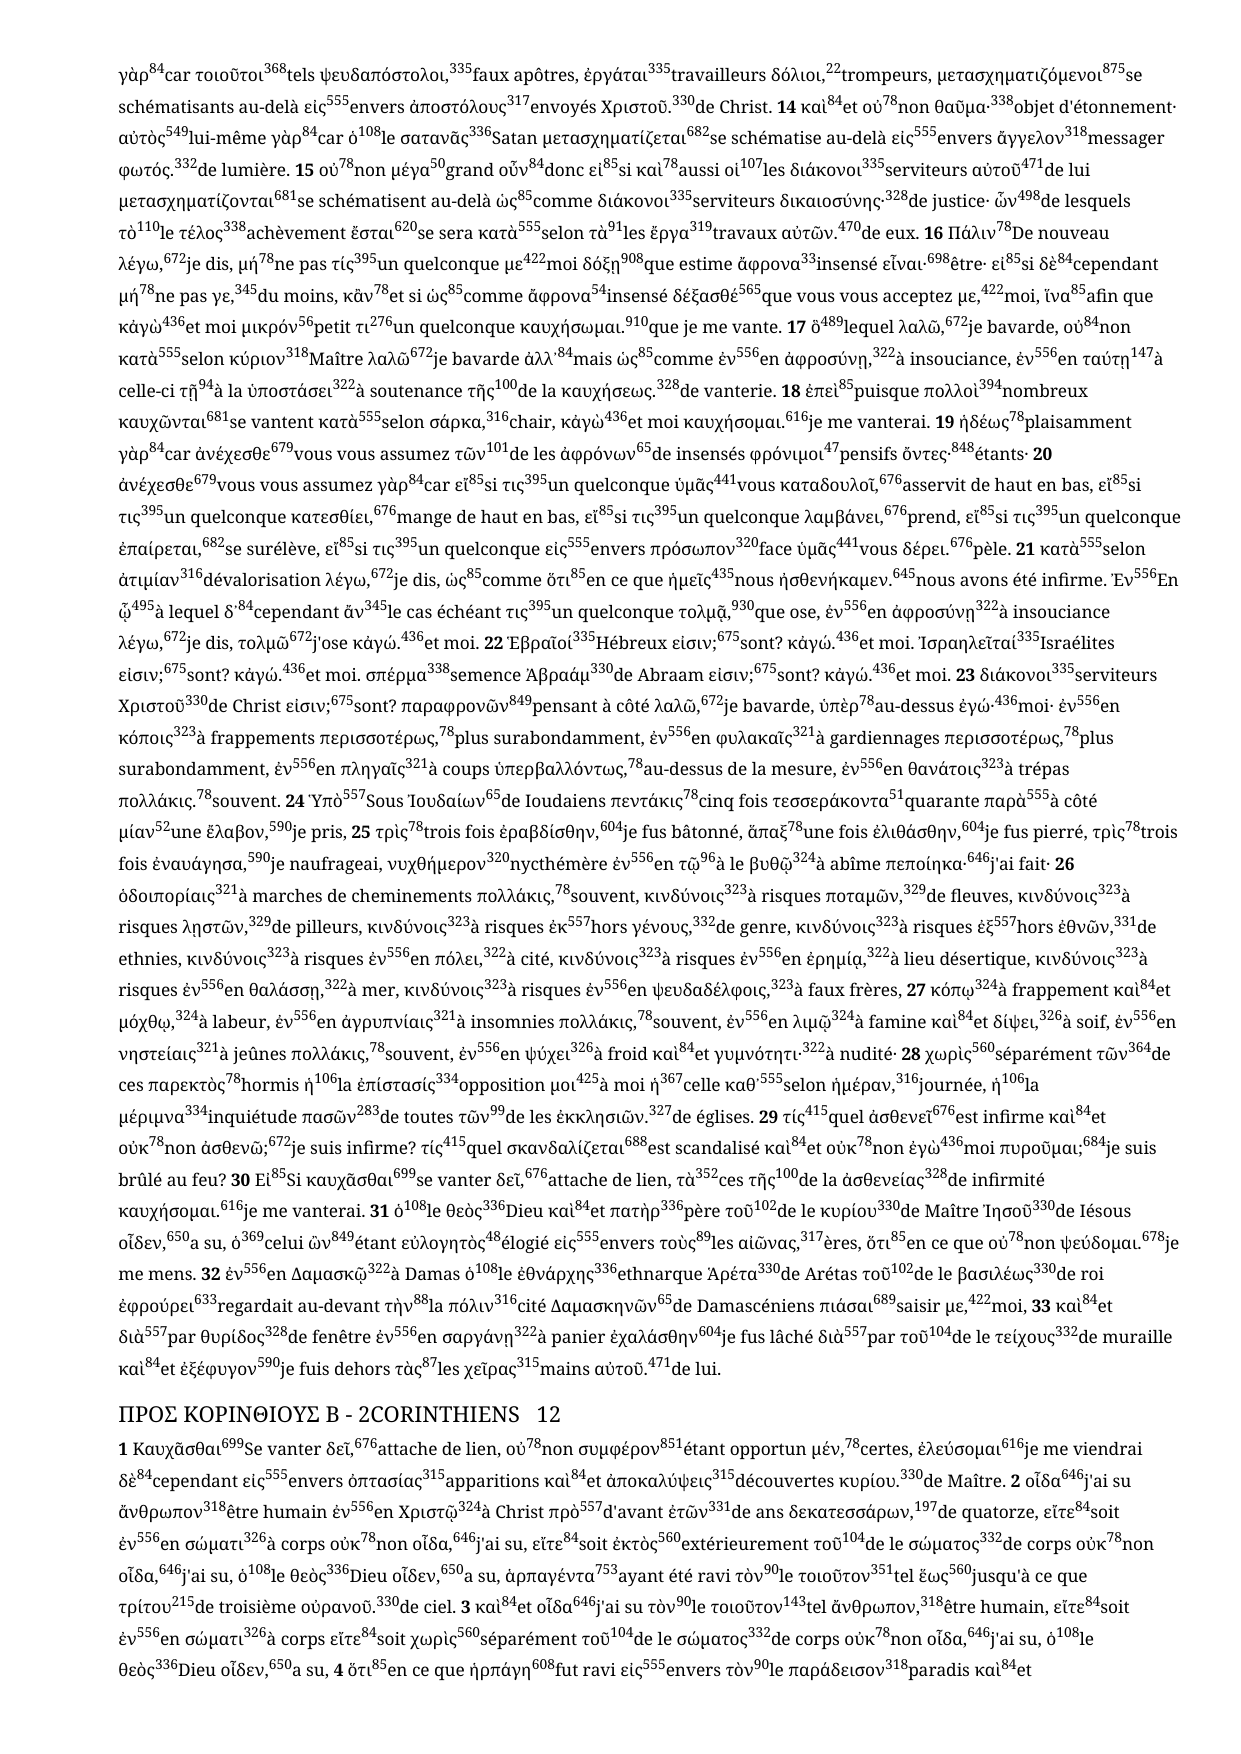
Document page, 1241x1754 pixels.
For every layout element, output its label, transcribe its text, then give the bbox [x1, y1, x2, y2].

text 1 Ὄφελον345Dûment ἀνείχεσθέ636vous vous assumiez μου429de moi μικρόν56petit τι276un quelconque ἀφροσύνης·328de insouciance· ἀλλὰ84mais καὶ78aussi ἀνέχεσθέ679vous vous assumez μου.429de moi. 2 ζηλῶ672je zéle γὰρ84car ὑμᾶς441vous θεοῦ330de Dieu ζήλῳ,324à zèle, ἡρμοσάμην596je me joignis γὰρ84car ὑμᾶς441vous ἑνὶ190à un ἀνδρὶ324à homme παρθένον316vierge ἁγνὴν2consacrée παραστῆσαι689dresser à côté τῷ96à le Χριστῷ·324à Christ· 3 φοβοῦμαι678je m'effraie δὲ84cependant μή85ne pas πως,78en quelque manière, ὡς85comme ὁ108le ὄφις336serpent ἐξηπάτησεν594appâta d'excès Εὕαν316Eua ἐν556en τῇ94à la πανουργίᾳ322à aptitude à tout faire αὐτοῦ,471de lui, φθαρῇ920que soit corrompu τὰ109les νοήματα337cogitations ὑμῶν447de vous ἀπὸ557au loin τῆς100de la ἁπλότητος328de simplicité καὶ84et τῆς100de la ἁγνότητος328de consécration τῆς361de celle εἰς555envers τὸν90le Χριστόν.318Christ. 4 εἰ85si μὲν78certes γὰρ84car ὁ369celui ἐρχόμενος876se venant ἄλλον120autre Ἰησοῦν318Iésous κηρύσσει676proclame ὃν487lequel οὐκ78non ἐκηρύξαμεν,589nous proclamâmes, ἢ84ou πνεῦμα320souffle ἕτερον122autre-différent λαμβάνετε673vous prenez ὃ489lequel οὐκ78non ἐλάβετε,591vous prîtes, ἢ84ou εὐαγγέλιον320évangile ἕτερον122autre-différent ὃ489lequel οὐκ78non ἐδέξασθε,597vous vous acceptâtes, καλῶς78bellement ἀνέχεσθε.679vous vous assumez. 5 Λογίζομαι678Je me calcule γὰρ84car μηδὲν380pas un ὑστερηκέναι695avoir manqué τῶν101de les ὑπερλίαν78très au-dessus ἀποστόλων.329de envoyés. 6 εἰ85si δὲ84cependant καὶ78aussi ἰδιώτης336idiot τῷ96à le λόγῳ,324à discours, ἀλλ᾽84mais οὐ78non τῇ94à la γνώσει,322à connaissance, ἀλλ᾽84mais ἐν556en παντὶ385à tout φανερώσαντες729ayants rendus visible ἐν556en πᾶσιν384à tous εἰς555envers ὑμᾶς.441vous. 7 Ἢ84Ou ἁμαρτίαν316péché ἐποίησα590je fis ἐμαυτὸν514moi-même ταπεινῶν849baissant ἵνα85afin que ὑμεῖς453vous ὑψωθῆτε,917que vous soyez haussé, ὅτι85en ce que δωρεὰν78gratuitement τὸ92le τοῦ102de le θεοῦ330de Dieu εὐαγγέλιον320évangile εὐηγγελισάμην596je m'évangélisai ὑμῖν;444à vous? 8 ἄλλας117autres ἐκκλησίας315églises ἐσύλησα590je dépouillai λαβὼν730ayant pris ὀψώνιον320gage πρὸς555vers τὴν88la ὑμῶν447de vous διακονίαν,316service, 9 καὶ84et παρὼν849étant à côté πρὸς555vers ὑμᾶς441vous καὶ84et ὑστερηθεὶς769ayant été manqué οὐ78non κατενάρκησα590j'engourdis de haut en bas οὐθενός·389de aucun· τὸ92le γὰρ84car ὑστέρημά320manque μου429de moi προσανεπλήρωσαν593élevèrent à plénitude vers οἱ107les ἀδελφοὶ335frères ἐλθόντες729ayants venus ἀπὸ557au loin Μακεδονίας,328de Macédoine, καὶ84et ἐν556en παντὶ385à tout ἀβαρῆ54sans poids ἐμαυτὸν514moi-même ὑμῖν444à vous ἐτήρησα590je gardai καὶ84et τηρήσω.610je garderai. 10 ἔστιν676est ἀλήθεια334vérité Χριστοῦ330de Christ ἐν556en ἐμοὶ425à moi ὅτι85en ce que ἡ106la καύχησις334vanterie αὕτη159celle-ci οὐ78non φραγήσεται627sera obstrué εἰς555envers ἐμὲ422moi ἐν556en τοῖς97à les κλίμασιν325à climats τῆς100de la Ἀχαΐας.328de Achaïe. 11 διὰ555par le fait de τί;404quel? ὅτι85en ce que οὐκ78non ἀγαπῶ672j'aime ὑμᾶς;441vous? ὁ108le θεὸς336Dieu οἶδεν.650a su. 12 Ὃ489Lequel δὲ84cependant ποιῶ,672je fais, καὶ78aussi ποιήσω,610je ferai, ἵνα85afin que ἐκκόψω904que je coupe à l'excès τὴν88la ἀφορμὴν316occasion τῶν362de ceux θελόντων842de voulants ἀφορμήν,316occasion, ἵνα85afin que ἐν556en ᾧ495à lequel καυχῶνται681se vantent εὑρεθῶσιν919que soient trouvé καθὼς78de haut en bas comme καὶ78aussi ἡμεῖς.435nous. 13 οἱ107les γὰρ84car τοιοῦτοι368tels ψευδαπόστολοι,335faux apôtres, ἐργάται335travailleurs δόλιοι,22trompeurs, μετασχηματιζόμενοι875se schématisants au-delà εἰς555envers ἀποστόλους317envoyés Χριστοῦ.330de Christ. 14 καὶ84et οὐ78non θαῦμα·338objet d'étonnement· αὐτὸς549lui-même γὰρ84car ὁ108le σατανᾶς336Satan μετασχηματίζεται682se schématise au-delà εἰς555envers ἄγγελον318messager φωτός.332de lumière. 15 οὐ78non μέγα50grand οὖν84donc εἰ85si καὶ78aussi οἱ107les διάκονοι335serviteurs αὐτοῦ471de lui μετασχηματίζονται681se schématisent au-delà ὡς85comme διάκονοι335serviteurs δικαιοσύνης·328de justice· ὧν498de lesquels τὸ110le τέλος338achèvement ἔσται620se sera κατὰ555selon τὰ91les ἔργα319travaux αὐτῶν.470de eux. 16 Πάλιν78De nouveau λέγω,672je dis, μή78ne pas τίς395un quelconque με422moi δόξῃ908que estime ἄφρονα33insensé εἶναι·698être· εἰ85si δὲ84cependant μή78ne pas γε,345du moins, κἂν78et si ὡς85comme ἄφρονα54insensé δέξασθέ565que vous vous acceptez με,422moi, ἵνα85afin que κἀγὼ436et moi μικρόν56petit τι276un quelconque καυχήσωμαι.910que je me vante. 17 ὃ489lequel λαλῶ,672je bavarde, οὐ84non κατὰ555selon κύριον318Maître λαλῶ672je bavarde ἀλλ᾽84mais ὡς85comme ἐν556en ἀφροσύνῃ,322à insouciance, ἐν556en ταύτῃ147à celle-ci τῇ94à la ὑποστάσει322à soutenance τῆς100de la καυχήσεως.328de vanterie. 18 ἐπεὶ85puisque πολλοὶ394nombreux καυχῶνται681se vantent κατὰ555selon σάρκα,316chair, κἀγὼ436et moi καυχήσομαι.616je me vanterai. 19 ἡδέως78plaisamment γὰρ84car ἀνέχεσθε679vous vous assumez τῶν101de les ἀφρόνων65de insensés φρόνιμοι47pensifs ὄντες·848étants· 20 ἀνέχεσθε679vous vous assumez γὰρ84car εἴ85si τις395un quelconque ὑμᾶς441vous καταδουλοῖ,676asservit de haut en bas, εἴ85si τις395un quelconque κατεσθίει,676mange de haut en bas, εἴ85si τις395un quelconque λαμβάνει,676prend, εἴ85si τις395un quelconque ἐπαίρεται,682se surélève, εἴ85si τις395un quelconque εἰς555envers πρόσωπον320face ὑμᾶς441vous δέρει.676pèle. 21 κατὰ555selon ἀτιμίαν316dévalorisation λέγω,672je dis, ὡς85comme ὅτι85en ce que ἡμεῖς435nous ἠσθενήκαμεν.645nous avons été infirme. Ἐν556En ᾧ495à lequel δ᾽84cependant ἄν345le cas échéant τις395un quelconque τολμᾷ,930que ose, ἐν556en ἀφροσύνῃ322à insouciance λέγω,672je dis, τολμῶ672j'ose κἀγώ.436et moi. 22 Ἑβραῖοί335Hébreux εἰσιν;675sont? κἀγώ.436et moi. Ἰσραηλεῖταί335Israélites εἰσιν;675sont? κἀγώ.436et moi. σπέρμα338semence Ἀβραάμ330de Abraam εἰσιν;675sont? κἀγώ.436et moi. 23 διάκονοι335serviteurs Χριστοῦ330de Christ εἰσιν;675sont? παραφρονῶν849pensant à côté λαλῶ,672je bavarde, ὑπὲρ78au-dessus ἐγώ·436moi· ἐν556en κόποις323à frappements περισσοτέρως,78plus surabondamment, ἐν556en φυλακαῖς321à gardiennages περισσοτέρως,78plus surabondamment, ἐν556en πληγαῖς321à coups ὑπερβαλλόντως,78au-dessus de la mesure, ἐν556en θανάτοις323à trépas πολλάκις.78souvent. 24 Ὑπὸ557Sous Ἰουδαίων65de Ioudaiens πεντάκις78cinq fois τεσσεράκοντα51quarante παρὰ555à côté μίαν52une ἔλαβον,590je pris, 25 τρὶς78trois fois ἐραβδίσθην,604je fus bâtonné, ἅπαξ78une fois ἐλιθάσθην,604je fus pierré, τρὶς78trois fois ἐναυάγησα,590je naufrageai, νυχθήμερον320nycthémère ἐν556en τῷ96à le βυθῷ324à abîme πεποίηκα·646j'ai fait· 26 ὁδοιπορίαις321à marches de cheminements πολλάκις,78souvent, κινδύνοις323à risques ποταμῶν,329de fleuves, κινδύνοις323à risques λῃστῶν,329de pilleurs, κινδύνοις323à risques ἐκ557hors γένους,332de genre, κινδύνοις323à risques ἐξ557hors ἐθνῶν,331de ethnies, κινδύνοις323à risques ἐν556en πόλει,322à cité, κινδύνοις323à risques ἐν556en ἐρημίᾳ,322à lieu désertique, κινδύνοις323à risques ἐν556en θαλάσσῃ,322à mer, κινδύνοις323à risques ἐν556en ψευδαδέλφοις,323à faux frères, 27 κόπῳ324à frappement καὶ84et μόχθῳ,324à labeur, ἐν556en ἀγρυπνίαις321à insomnies πολλάκις,78souvent, ἐν556en λιμῷ324à famine καὶ84et δίψει,326à soif, ἐν556en νηστείαις321à jeûnes πολλάκις,78souvent, ἐν556en ψύχει326à froid καὶ84et γυμνότητι·322à nudité· 28 χωρὶς560séparément τῶν364de ces παρεκτὸς78hormis ἡ106la ἐπίστασίς334opposition μοι425à moi ἡ367celle καθ᾽555selon ἡμέραν,316journée, ἡ106la μέριμνα334inquiétude πασῶν283de toutes τῶν99de les ἐκκλησιῶν.327de églises. 29 τίς415quel ἀσθενεῖ676est infirme καὶ84et οὐκ78non ἀσθενῶ;672je suis infirme? τίς415quel σκανδαλίζεται688est scandalisé καὶ84et οὐκ78non ἐγὼ436moi πυροῦμαι;684je suis brûlé au feu? 30 Εἰ85Si καυχᾶσθαι699se vanter δεῖ,676attache de lien, τὰ352ces τῆς100de la ἀσθενείας328de infirmité καυχήσομαι.616je me vanterai. 31 ὁ108le θεὸς336Dieu καὶ84et πατὴρ336père τοῦ102de le κυρίου330de Maître Ἰησοῦ330de Iésous οἶδεν,650a su, ὁ369celui ὢν849étant εὐλογητὸς48élogié εἰς555envers τοὺς89les αἰῶνας,317ères, ὅτι85en ce que οὐ78non ψεύδομαι.678je me mens. 32 ἐν556en Δαμασκῷ322à Damas ὁ108le ἐθνάρχης336ethnarque Ἁρέτα330de Arétas τοῦ102de le βασιλέως330de roi ἐφρούρει633regardait au-devant τὴν88la πόλιν316cité Δαμασκηνῶν65de Damascéniens πιάσαι689saisir με,422moi, 33 καὶ84et διὰ557par θυρίδος328de fenêtre ἐν556en σαργάνῃ322à panier ἐχαλάσθην604je fus lâché διὰ557par τοῦ104de le τείχους332de muraille καὶ84et ἐξέφυγον590je fuis dehors τὰς87les χεῖρας315mains αὐτοῦ.471de lui. [118, 59, 1181, 1381]
text ΠΡΟΣ ΚΟΡΙΝΘΙΟΥΣ Β - 2CORINTHIENS 12 [118, 1399, 1181, 1429]
text 1 Καυχᾶσθαι699Se vanter δεῖ,676attache de lien, οὐ78non συμφέρον851étant opportun μέν,78certes, ἐλεύσομαι616je me viendrai δὲ84cependant εἰς555envers ὀπτασίας315apparitions καὶ84et ἀποκαλύψεις315découvertes κυρίου.330de Maître. 2 οἶδα646j'ai su ἄνθρωπον318être humain ἐν556en Χριστῷ324à Christ πρὸ557d'avant ἐτῶν331de ans δεκατεσσάρων,197de quatorze, εἴτε84soit ἐν556en σώματι326à corps οὐκ78non οἶδα,646j'ai su, εἴτε84soit ἐκτὸς560extérieurement τοῦ104de le σώματος332de corps οὐκ78non οἶδα,646j'ai su, ὁ108le θεὸς336Dieu οἶδεν,650a su, ἁρπαγέντα753ayant été ravi τὸν90le τοιοῦτον351tel ἕως560jusqu'à ce que τρίτου215de troisième οὐρανοῦ.330de ciel. 3 καὶ84et οἶδα646j'ai su τὸν90le τοιοῦτον143tel ἄνθρωπον,318être humain, εἴτε84soit ἐν556en σώματι326à corps εἴτε84soit χωρὶς560séparément τοῦ104de le σώματος332de corps οὐκ78non οἶδα,646j'ai su, ὁ108le θεὸς336Dieu οἶδεν,650a su, 4 ὅτι85en ce que ἡρπάγη608fut ravi εἰς555envers τὸν90le παράδεισον318paradis καὶ84et ἤκουσεν594écouta ἄρρητα5ineffables ῥήματα319oraux ἃ488lesquels οὐκ78non ἐξὸν851étant permis ἀνθρώπῳ324à être humain λαλῆσαι.689bavarder. 5 ὑπὲρ557au-dessus τοῦ102de le τοιούτου363de tel καυχήσομαι,616je me vanterai, ὑπὲρ557au-dessus δὲ84cependant ἐμαυτοῦ518de moi-même οὐ78non καυχήσομαι616je me vanterai εἰ558si μὴ78ne pas ἐν556en ταῖς253à les ἀσθενείαις.321à infirmités. 6 Ἐὰν85Si le cas échéant γὰρ84car θελήσω904que je veuille καυχήσασθαι,691se vanter, οὐκ78non ἔσομαι616je me serai ἄφρων,48insensé, ἀλήθειαν316vérité γὰρ84car ἐρῶ·610je dirai· φείδομαι678je m'épargne δέ,84cependant, μή85ne pas τις395un quelconque εἰς555envers ἐμὲ422moi λογίσηται914que se calcule ὑπὲρ555au-dessus ὃ489lequel βλέπει676regarde με422moi ἢ84ou ἀκούει676écoute ἐξ557hors ἐμοῦ429de moi 7 καὶ84et τῇ94à la ὑπερβολῇ322à hyperbole τῶν99de les ἀποκαλύψεων.327de découvertes. διὸ84c'est pourquoi ἵνα85afin que μὴ78ne pas ὑπεραίρωμαι,938que je sois élevé au-dessus, ἐδόθη608fut donné μοι425à moi σκόλοψ336piquant τῇ254à la σαρκί,322à chair, ἄγγελος336messager σατανᾶ,330de Satan, ἵνα85afin que με422moi κολαφίζῃ,930que tabasse, ἵνα85afin que μὴ78ne pas ὑπεραίρωμαι.938que je sois élevé au-dessus. 8 ὑπὲρ557au-dessus τούτου363de celui-ci τρὶς78trois fois τὸν90le κύριον318Maître παρεκάλεσα590j'appelai à côté ἵνα85afin que ἀποστῇ908que dresse au loin ἀπ᾽557au loin ἐμοῦ.429de moi. 9 καὶ84et εἴρηκέν650a dit μοι·425à moi· ἀρκεῖ676suffit σοι445à toi ἡ106la χάρις334grâce μου,429de moi, ἡ106la γὰρ84car δύναμις334puissance ἐν556en ἀσθενείᾳ322à infirmité τελεῖται.688est achevé. Ἥδιστα78Plus plaisamment οὖν84donc μᾶλλον78davantage καυχήσομαι616je me vanterai ἐν556en ταῖς93à les ἀσθενείαις321à infirmités μου,429de moi, ἵνα85afin que ἐπισκηνώσῃ908que réside ἐπ᾽555sur ἐμὲ422moi ἡ106la δύναμις334puissance τοῦ102de le Χριστοῦ.330de Christ. 10 διὸ84c'est pourquoi εὐδοκῶ672j'estime en bien ἐν556en ἀσθενείαις,321à infirmités, ἐν556en ὕβρεσιν,321à brutalités, ἐν556en ἀνάγκαις,321à nécessités, ἐν556en διωγμοῖς323à poursuites καὶ84et στενοχωρίαις,321à étroitesses d'espaces, ὑπὲρ557au-dessus Χριστοῦ·330de Christ· ὅταν85lorsque le cas échéant γὰρ84car ἀσθενῶ,926que je sois infirme, τότε78alors δυνατός48puissant εἰμι.672je suis. 11 Γέγονα646J'ai devenu ἄφρων,48insensé, ὑμεῖς453vous με422moi ἠναγκάσατε.591vous contraignîtes. ἐγὼ436moi γὰρ84car ὤφειλον629je devais ὑφ᾽557sous ὑμῶν447de vous συνίστασθαι·701être dressé avec· οὐδὲν380aucun γὰρ84car ὑστέρησα590je manquai τῶν101de les ὑπερλίαν78très au-dessus ἀποστόλων329de envoyés εἰ85si καὶ78aussi οὐδέν397aucun εἰμι.672je suis. 12 τὰ109les μὲν345certes σημεῖα337signes τοῦ102de le ἀποστόλου330de envoyé κατειργάσθη608fut mis au travail complètement ἐν556en ὑμῖν444à vous ἐν556en πάσῃ278à toute ὑπομονῇ,322à résistance, σημείοις325à signes τε84et aussi καὶ84et τέρασιν325à prodiges καὶ84et δυνάμεσιν.321à puissances. 13 τί417quel γάρ84car ἐστιν676est ὃ489lequel ἡσσώθητε605vous fûtes infériorisé ὑπὲρ555au-dessus τὰς87les λοιπὰς375restantes ἐκκλησίας,315églises, εἰ558si μὴ78ne pas ὅτι85en ce que αὐτὸς520moi-même ἐγὼ436moi οὐ78non κατενάρκησα590j'engourdis de haut en bas ὑμῶν;447de vous? χαρίσασθέ565que vous vous faites grâce μοι425à moi τὴν88la ἀδικίαν316injustice ταύτην.141celle-ci. 14 Ἰδοὺ311Voici τρίτον56troisième τοῦτο145celui-ci ἑτοίμως78préparement ἔχω672j'ai ἐλθεῖν689venir πρὸς555vers ὑμᾶς,441vous, καὶ84et οὐ78non καταναρκήσω·610j'engourdirai de haut en bas· οὐ84non γὰρ84car ζητῶ672je cherche τὰ488ces ὑμῶν447de vous ἀλλὰ84mais ὑμᾶς.441vous. οὐ84non γὰρ84car ὀφείλει676doit τὰ109les τέκνα337enfants τοῖς95à les γονεῦσιν323à parents géniteurs θησαυρίζειν698thésauriser ἀλλὰ84mais οἱ107les γονεῖς335parents géniteurs τοῖς97à les τέκνοις.325à enfants. 15 ἐγὼ436moi δὲ84cependant ἥδιστα78plus plaisamment δαπανήσω610je dépenserai καὶ84et ἐκδαπανηθήσομαι623je serai dépensé en dehors ὑπὲρ557au-dessus τῶν99de les ψυχῶν327de âmes ὑμῶν.447de vous. εἰ85si περισσοτέρως78plus surabondamment ὑμᾶς441vous ἀγαπῶν,849aimant, ἧσσον78moins ἀγαπῶμαι;684je suis aimé? 16 Ἔστω580Soit δέ,84cependant, ἐγὼ436moi οὐ78non κατεβάρησα590j'alourdis de haut en bas ὑμᾶς·441vous· ἀλλὰ84mais ὑπάρχων849subsistant πανοῦργος48apte à tout faire δόλῳ324à fraude ὑμᾶς441vous ἔλαβον.590je pris. 17 μή345ne pas τινα378un quelconque ὧν498de lesquels ἀπέσταλκα646j'ai envoyé πρὸς555vers ὑμᾶς,441vous, δι᾽557par αὐτοῦ471de lui ἐπλεονέκτησα590j'abusai ὑμᾶς;441vous? 18 παρεκάλεσα590j'appelai à côté Τίτον318Titos καὶ84et συναπέστειλα590j'envoyai avec τὸν90le ἀδελφόν·318frère· μήτι345ne serait-ce que ἐπλεονέκτησεν594abusa ὑμᾶς441vous Τίτος;336Titos? οὐ345non τῷ98à le αὐτῷ151à même πνεύματι326à souffle περιεπατήσαμεν;589nous piétinâmes autour? οὐ345non τοῖς97à les αὐτοῖς150à mêmes ἴχνεσιν;325à traces? 19 Πάλαι78Vieillement δοκεῖτε673vous estimez ὅτι85en ce que ὑμῖν444à vous ἀπολογούμεθα.677nous nous apologisons. κατέναντι560en contre face θεοῦ330de Dieu ἐν556en Χριστῷ324à Christ λαλοῦμεν·671nous bavardons· τὰ370ces δὲ84cependant πάντα,293tous, ἀγαπητοί,76aimés, ὑπὲρ557au-dessus τῆς100de la ὑμῶν447de vous οἰκοδομῆς.328de édification en maison. 20 φοβοῦμαι678je m'effraie γὰρ84car μή85ne pas πως78en quelque manière ἐλθὼν730ayant venu οὐχ78non οἵους486tels que θέλω672je veux εὕρω904que je trouve ὑμᾶς441vous κἀγὼ436et moi εὑρεθῶ916que je sois trouvé ὑμῖν444à vous οἷον487tel que οὐ78non θέλετε·673vous voulez· μή85ne pas πως78en quelque manière ἔρις,334discorde, ζῆλος,336zèle, θυμοί,335fureurs, ἐριθεῖαι,333rivalités, καταλαλιαί,333bavardages de haut en bas, ψιθυρισμοί,335chuchotements, φυσιώσεις,333gonflements naturels, ἀκαταστασίαι·333instabilités· 21 μὴ85ne pas πάλιν78de nouveau ἐλθόντος725de ayant venu μου429de moi ταπεινώσῃ908que baisse με422moi ὁ108le θεός336Dieu μου429de moi πρὸς555vers ὑμᾶς441vous καὶ84et πενθήσω904que j'endeuille πολλοὺς377nombreux τῶν362de ceux προημαρτηκότων786de ayants fautés avant καὶ84et μὴ78ne pas μετανοησάντων724de ayants transintelligés ἐπὶ556sur τῇ94à la ἀκαθαρσίᾳ322à impureté καὶ84et πορνείᾳ322à pornation καὶ84et ἀσελγείᾳ322à luxure ᾗ491à laquelle ἔπραξαν.593pratiquèrent. [118, 1433, 1181, 1682]
